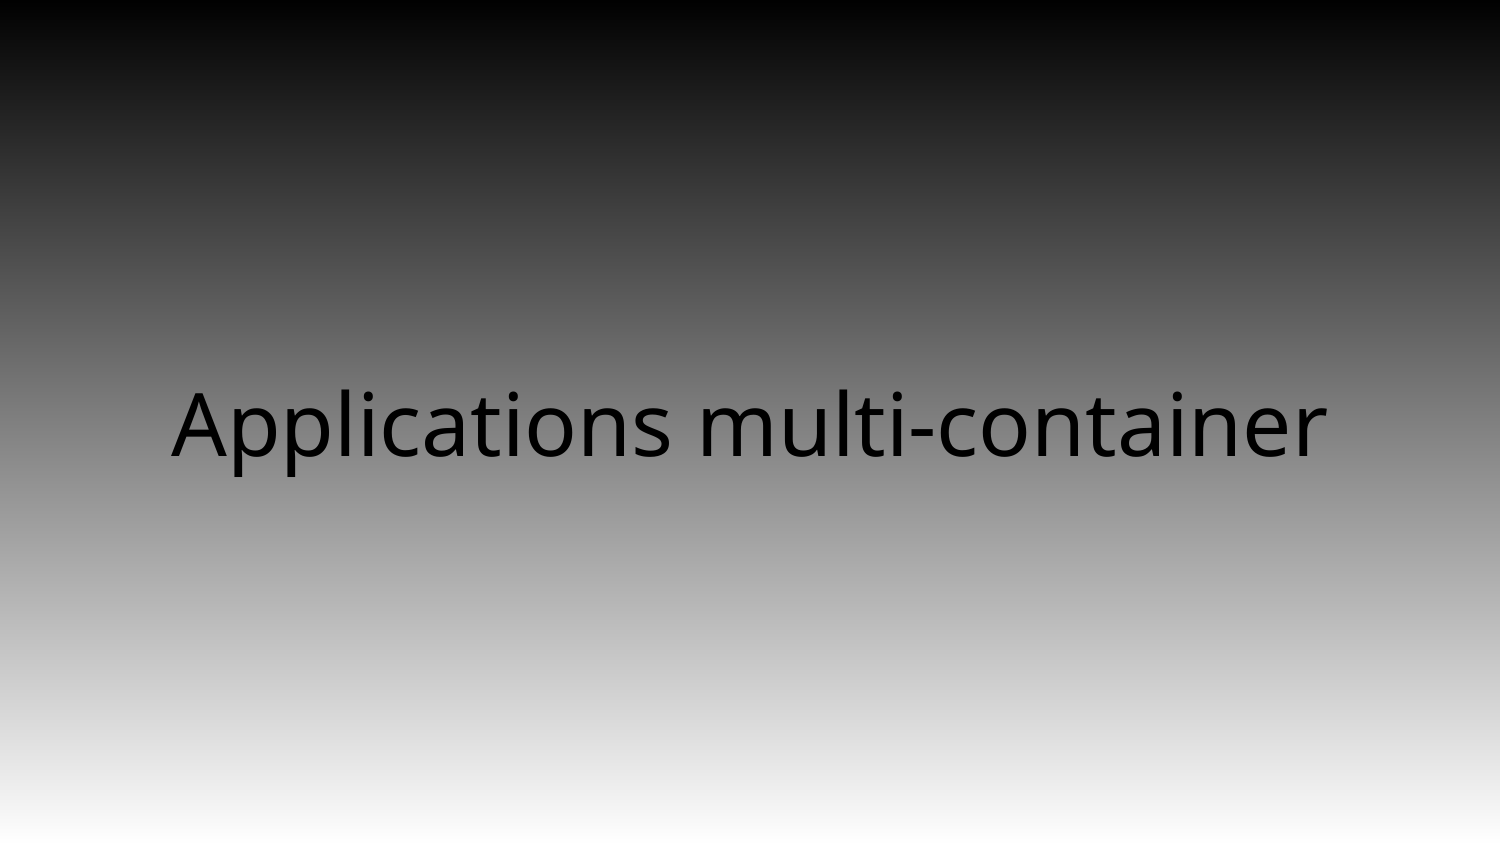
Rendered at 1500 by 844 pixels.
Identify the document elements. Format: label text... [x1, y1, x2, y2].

title Applications multi-container [75, 338, 1425, 505]
